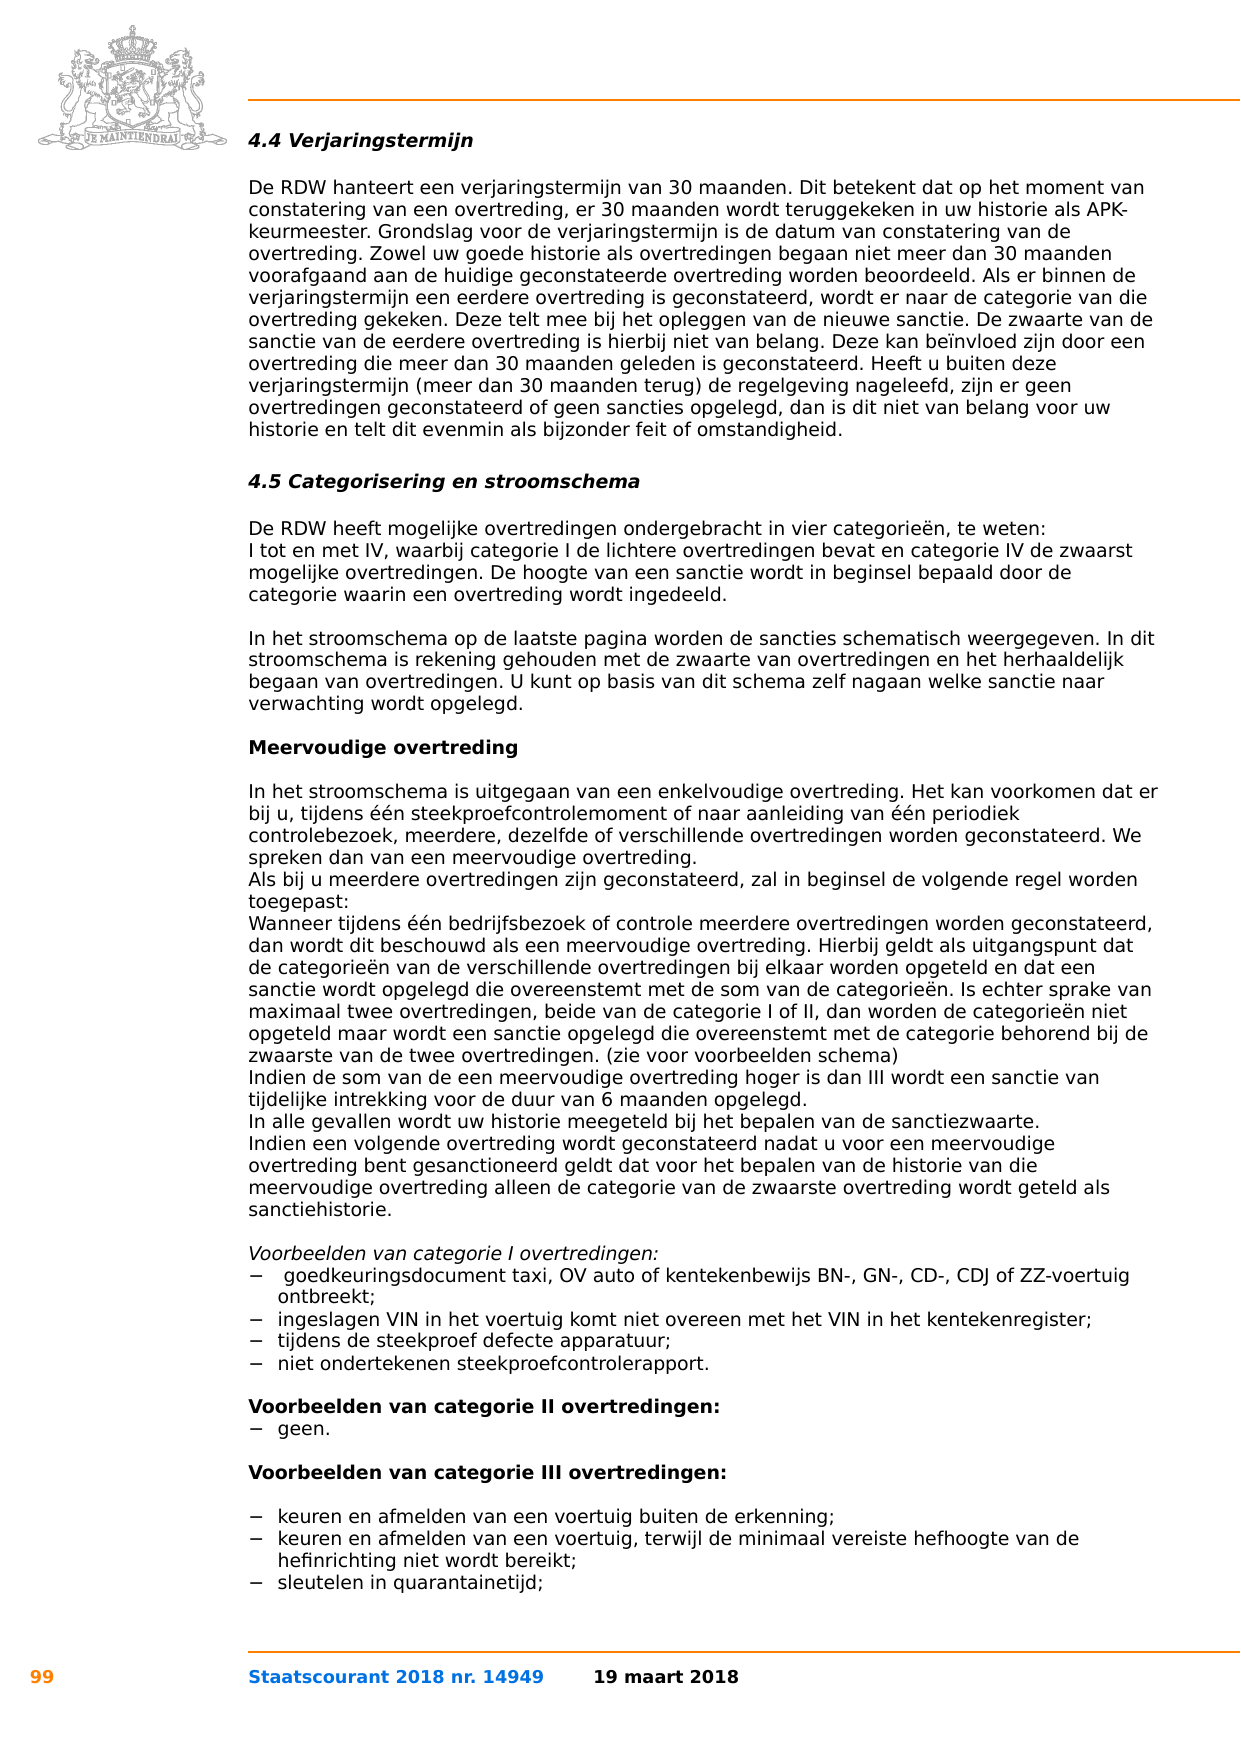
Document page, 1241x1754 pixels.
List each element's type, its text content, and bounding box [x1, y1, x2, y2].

subtitle Voorbeelden van categorie III overtredingen: [248, 1462, 1163, 1484]
text − geen. [248, 1418, 1163, 1440]
picture [38, 25, 227, 150]
text In alle gevallen wordt uw historie meegeteld bij het bepalen van de sanctiezwaarte. [248, 1111, 1163, 1133]
text I tot en met IV, waarbij categorie I de lichtere overtredingen bevat en categorie IV de zwaarst mogelijke overtredingen. De hoogte van een sanctie wordt in beginsel bepaald door de categorie waarin een overtreding wordt ingedeeld. [248, 539, 1163, 606]
text In het stroomschema is uitgegaan van een enkelvoudige overtreding. Het kan voorkomen dat er bij u, tijdens één steekproefcontrolemoment of naar aanleiding van één periodiek controlebezoek, meerdere, dezelfde of verschillende overtredingen worden geconstateerd. We spreken dan van een meervoudige overtreding. [248, 781, 1163, 869]
text − keuren en afmelden van een voertuig buiten de erkenning; [248, 1506, 1163, 1528]
text − keuren en afmelden van een voertuig, terwijl de minimaal vereiste hefhoogte van de hefinrichting niet wordt bereikt; [248, 1528, 1163, 1572]
text − sleutelen in quarantainetijd; [248, 1572, 1163, 1594]
text − niet ondertekenen steekproefcontrolerapport. [248, 1352, 1163, 1374]
text − tijdens de steekproef defecte apparatuur; [248, 1330, 1163, 1352]
subtitle 4.4 Verjaringstermijn [248, 130, 1163, 152]
text In het stroomschema op de laatste pagina worden de sancties schematisch weergegeven. In dit stroomschema is rekening gehouden met de zwaarte van overtredingen en het herhaaldelijk begaan van overtredingen. U kunt op basis van dit schema zelf nagaan welke sanctie naar verwachting wordt opgelegd. [248, 627, 1163, 715]
text Indien de som van de een meervoudige overtreding hoger is dan III wordt een sanctie van tijdelijke intrekking voor de duur van 6 maanden opgelegd. [248, 1067, 1163, 1111]
subtitle 4.5 Categorisering en stroomschema [248, 471, 1163, 493]
text − goedkeuringsdocument taxi, OV auto of kentekenbewijs BN-, GN-, CD-, CDJ of ZZ-voertuig ontbreekt; [248, 1264, 1163, 1308]
text − ingeslagen VIN in het voertuig komt niet overeen met het VIN in het kentekenregister; [248, 1308, 1163, 1330]
subtitle Meervoudige overtreding [248, 737, 1163, 759]
text Wanneer tijdens één bedrijfsbezoek of controle meerdere overtredingen worden geconstateerd, dan wordt dit beschouwd als een meervoudige overtreding. Hierbij geldt als uitgangspunt dat de categorieën van de verschillende overtredingen bij elkaar worden opgeteld en dat een sanctie wordt opgelegd die overeenstemt met de som van de categorieën. Is echter sprake van maximaal twee overtredingen, beide van de categorie I of II, dan worden de categorieën niet opgeteld maar wordt een sanctie opgelegd die overeenstemt met de categorie behorend bij de zwaarste van de twee overtredingen. (zie voor voorbeelden schema) [248, 913, 1163, 1067]
text Als bij u meerdere overtredingen zijn geconstateerd, zal in beginsel de volgende regel worden toegepast: [248, 869, 1163, 913]
text De RDW hanteert een verjaringstermijn van 30 maanden. Dit betekent dat op het moment van constatering van een overtreding, er 30 maanden wordt teruggekeken in uw historie als APK-keurmeester. Grondslag voor de verjaringstermijn is de datum van constatering van de overtreding. Zowel uw goede historie als overtredingen begaan niet meer dan 30 maanden voorafgaand aan de huidige geconstateerde overtreding worden beoordeeld. Als er binnen de verjaringstermijn een eerdere overtreding is geconstateerd, wordt er naar de categorie van die overtreding gekeken. Deze telt mee bij het opleggen van de nieuwe sanctie. De zwaarte van de sanctie van de eerdere overtreding is hierbij niet van belang. Deze kan beïnvloed zijn door een overtreding die meer dan 30 maanden geleden is geconstateerd. Heeft u buiten deze verjaringstermijn (meer dan 30 maanden terug) de regelgeving nageleefd, zijn er geen overtredingen geconstateerd of geen sancties opgelegd, dan is dit niet van belang voor uw historie en telt dit evenmin als bijzonder feit of omstandigheid. [248, 177, 1163, 441]
text Indien een volgende overtreding wordt geconstateerd nadat u voor een meervoudige overtreding bent gesanctioneerd geldt dat voor het bepalen van de historie van die meervoudige overtreding alleen de categorie van de zwaarste overtreding wordt geteld als sanctiehistorie. [248, 1133, 1163, 1221]
subtitle Voorbeelden van categorie II overtredingen: [248, 1396, 1163, 1418]
subtitle Voorbeelden van categorie I overtredingen: [248, 1242, 1163, 1264]
text De RDW heeft mogelijke overtredingen ondergebracht in vier categorieën, te weten: [248, 518, 1163, 539]
